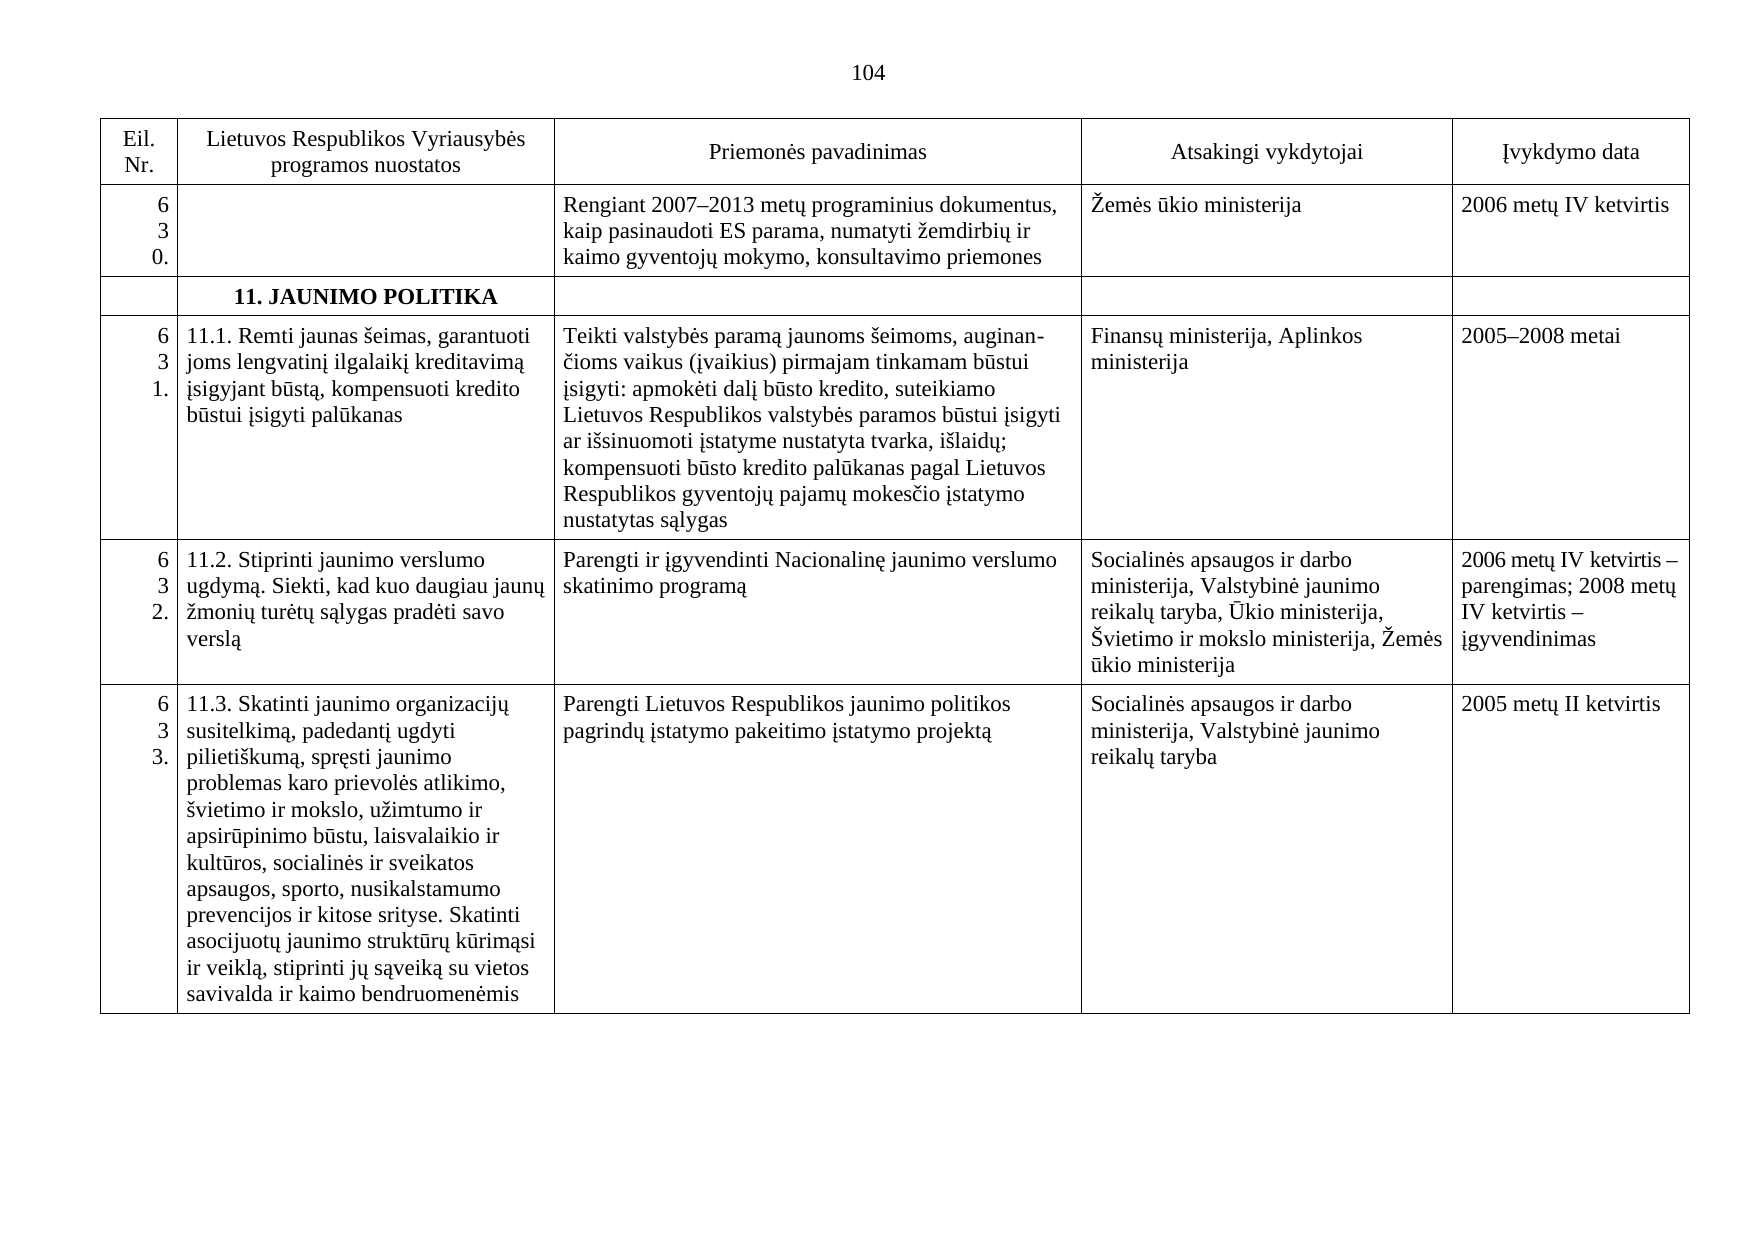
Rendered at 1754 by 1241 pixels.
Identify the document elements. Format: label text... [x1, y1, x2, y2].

table_cell [101, 277, 177, 315]
table_cell [101, 185, 177, 276]
table_cell [1082, 277, 1452, 315]
table_cell [101, 685, 177, 1013]
table_cell 2006 metų IV ketvirtis [1453, 185, 1689, 276]
table_cell 11.3. Skatinti jaunimo organizacijų susitelkimą, padedantį ugdyti pilietiškumą, spręsti jaunimo problemas karo prievolės atlikimo, švietimo ir mokslo, užimtumo ir apsirūpinimo būstu, laisvalaikio ir kultūros, socialinės ir sveikatos apsaugos, sporto, nusikalstamumo prevencijos ir kitose srityse. Skatinti asocijuotų jaunimo struktūrų kūrimąsi ir veiklą, stiprinti jų sąveiką su vietos savivalda ir kaimo bendruomenėmis [178, 685, 554, 1013]
table_header Priemonės pavadinimas [555, 119, 1081, 184]
table_cell Socialinės apsaugos ir darbo ministerija, Valstybinė jaunimo reikalų taryba [1082, 685, 1452, 1013]
table_cell Socialinės apsaugos ir darbo ministerija, Valstybinė jaunimo reikalų taryba, Ūkio ministerija, Švietimo ir mokslo ministerija, Žemės ūkio ministerija [1082, 540, 1452, 683]
table_cell Parengti ir įgyvendinti Nacionalinę jaunimo verslumo skatinimo programą [555, 540, 1081, 683]
table_cell 2005–2008 metai [1453, 316, 1689, 539]
table_cell [1453, 277, 1689, 315]
table_cell [555, 277, 1081, 315]
table_cell Parengti Lietuvos Respublikos jaunimo politikos pagrindų įstatymo pakeitimo įstatymo projektą [555, 685, 1081, 1013]
table_header Atsakingi vykdytojai [1082, 119, 1452, 184]
table_header Eil. Nr. [101, 119, 177, 184]
table_cell [178, 185, 554, 276]
table_cell Teikti valstybės paramą jaunoms šeimoms, auginan­čioms vaikus (įvaikius) pirmajam tinkamam būstui įsigyti: apmokėti dalį būsto kredito, suteikiamo Lietuvos Respublikos valstybės paramos būstui įsigyti ar išsinuomoti įstatyme nustatyta tvarka, išlaidų; kompensuoti būsto kredito palūkanas pagal Lietuvos Respublikos gyventojų pajamų mokesčio įstatymo nustatytas sąlygas [555, 316, 1081, 539]
table_cell [101, 316, 177, 539]
table_cell 11.1. Remti jaunas šeimas, garantuoti joms lengvatinį ilgalaikį kreditavimą įsigyjant būstą, kompensuoti kredito būstui įsigyti palūkanas [178, 316, 554, 539]
table_cell Žemės ūkio ministerija [1082, 185, 1452, 276]
table_header Lietuvos Respublikos Vyriausybės programos nuostatos [178, 119, 554, 184]
table_cell 11.2. Stiprinti jaunimo verslumo ugdymą. Siekti, kad kuo daugiau jaunų žmonių turėtų sąlygas pradėti savo verslą [178, 540, 554, 683]
table_cell [101, 540, 177, 683]
table_cell 11. JAUNIMO POLITIKA [178, 277, 554, 315]
table_cell 2006 metų IV ketvirtis – parengimas; 2008 metų IV ketvirtis – įgyvendinimas [1453, 540, 1689, 683]
table_cell Finansų ministerija, Aplinkos ministerija [1082, 316, 1452, 539]
table_cell 2005 metų II ketvirtis [1453, 685, 1689, 1013]
table_header Įvykdymo data [1453, 119, 1689, 184]
table_cell Rengiant 2007–2013 metų programinius dokumentus, kaip pasinaudoti ES parama, numatyti žemdirbių ir kaimo gyventojų mokymo, konsultavimo priemones [555, 185, 1081, 276]
